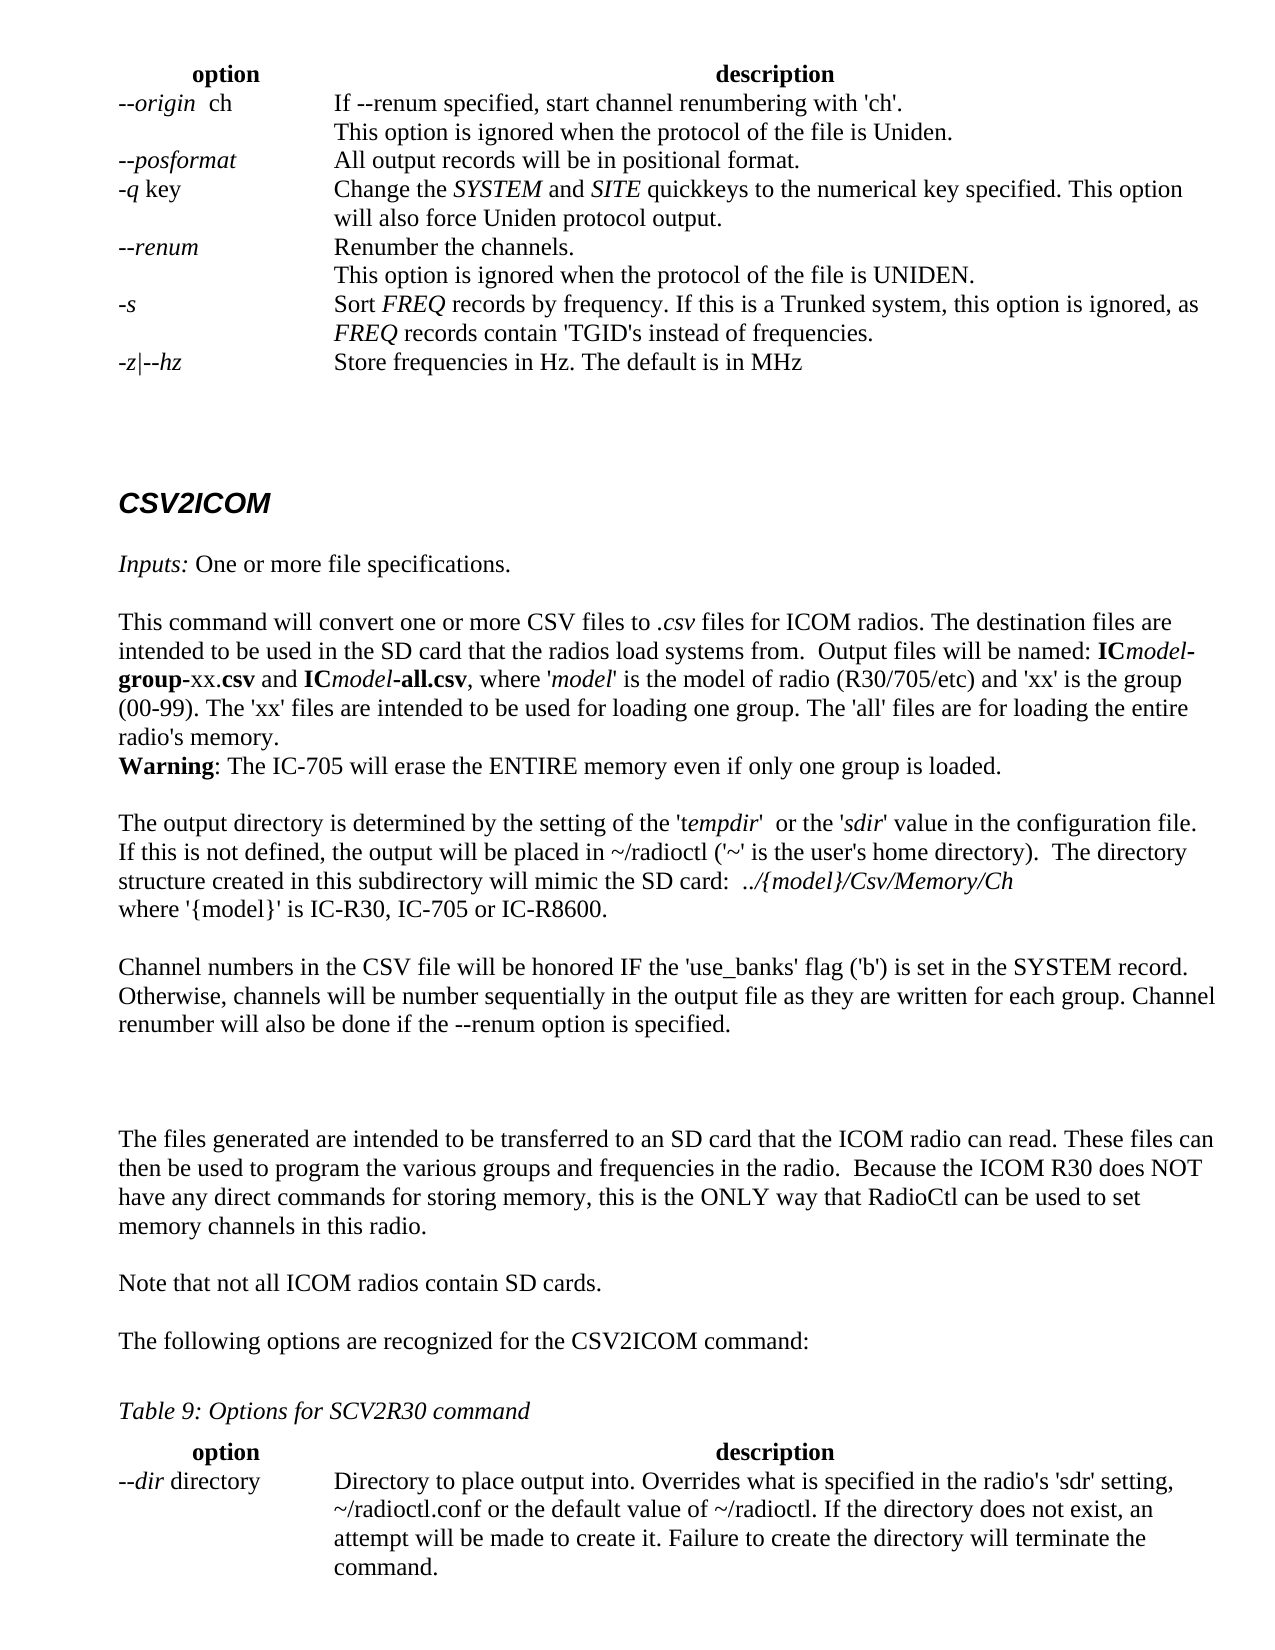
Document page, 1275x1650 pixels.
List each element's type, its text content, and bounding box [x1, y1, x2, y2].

text Inputs: One or more file specifications. [118, 549, 1216, 578]
table_cell -z|--hz [118, 347, 334, 375]
text Warning: The IC-705 will erase the ENTIRE memory even if only one group is loaded. [118, 751, 1216, 779]
text The files generated are intended to be transferred to an SD card that the ICOM radio can read. These files can then be used to program the various groups and frequencies in the radio. Because the ICOM R30 does NOT have any direct commands for storing memory, this is the ONLY way that RadioCtl can be used to set memory channels in this radio. [118, 1124, 1216, 1239]
text The output directory is determined by the setting of the 'tempdir' or the 'sdir' value in the configuration file. If this is not defined, the output will be placed in ~/radioctl ('~' is the user's home directory). The directory structure created in this subdirectory will mimic the SD card: ../{model}/Csv/Memory/Ch [118, 808, 1216, 894]
text The following options are recognized for the CSV2ICOM command: [118, 1326, 1216, 1354]
table_cell --origin ch [118, 88, 334, 145]
text Note that not all ICOM radios contain SD cards. [118, 1268, 1216, 1297]
table_cell Directory to place output into. Overrides what is specified in the radio's 'sdr' setting, ~/radioctl.conf or the default value of ~/radioctl. If the directory does not exist, an attempt will be made to create it. Failure to create the directory will terminate the command. [334, 1466, 1217, 1581]
table_cell --renum [118, 232, 334, 289]
text Channel numbers in the CSV file will be honored IF the 'use_banks' flag ('b') is set in the SYSTEM record. Otherwise, channels will be number sequentially in the output file as they are written for each group. Channel renumber will also be done if the --renum option is specified. [118, 952, 1216, 1038]
table_cell -q key [118, 174, 334, 232]
table_cell Renumber the channels. This option is ignored when the protocol of the file is UNIDEN. [334, 232, 1217, 289]
subtitle CSV2ICOM [118, 487, 1216, 520]
table_cell All output records will be in positional format. [334, 145, 1217, 174]
table_cell --posformat [118, 145, 334, 174]
table_header description [334, 1437, 1217, 1466]
table_header option [118, 1437, 334, 1466]
text This command will convert one or more CSV files to .csv files for ICOM radios. The destination files are intended to be used in the SD card that the radios load systems from. Output files will be named: ICmodel-group-xx.csv and ICmodel-all.csv, where 'model' is the model of radio (R30/705/etc) and 'xx' is the group (00-99). The 'xx' files are intended to be used for loading one group. The 'all' files are for loading the entire radio's memory. [118, 607, 1216, 751]
table_cell --dir directory [118, 1466, 334, 1581]
table_header option [118, 59, 334, 88]
table_cell -s [118, 289, 334, 347]
text Table 9: Options for SCV2R30 command [118, 1396, 1216, 1424]
table_cell If --renum specified, start channel renumbering with 'ch'. This option is ignored when the protocol of the file is Uniden. [334, 88, 1217, 145]
text where '{model}' is IC-R30, IC-705 or IC-R8600. [118, 894, 1216, 923]
table_cell Sort FREQ records by frequency. If this is a Trunked system, this option is ignored, as FREQ records contain 'TGID's instead of frequencies. [334, 289, 1217, 347]
table_cell Change the SYSTEM and SITE quickkeys to the numerical key specified. This option will also force Uniden protocol output. [334, 174, 1217, 232]
table_cell Store frequencies in Hz. The default is in MHz [334, 347, 1217, 375]
table_header description [334, 59, 1217, 88]
